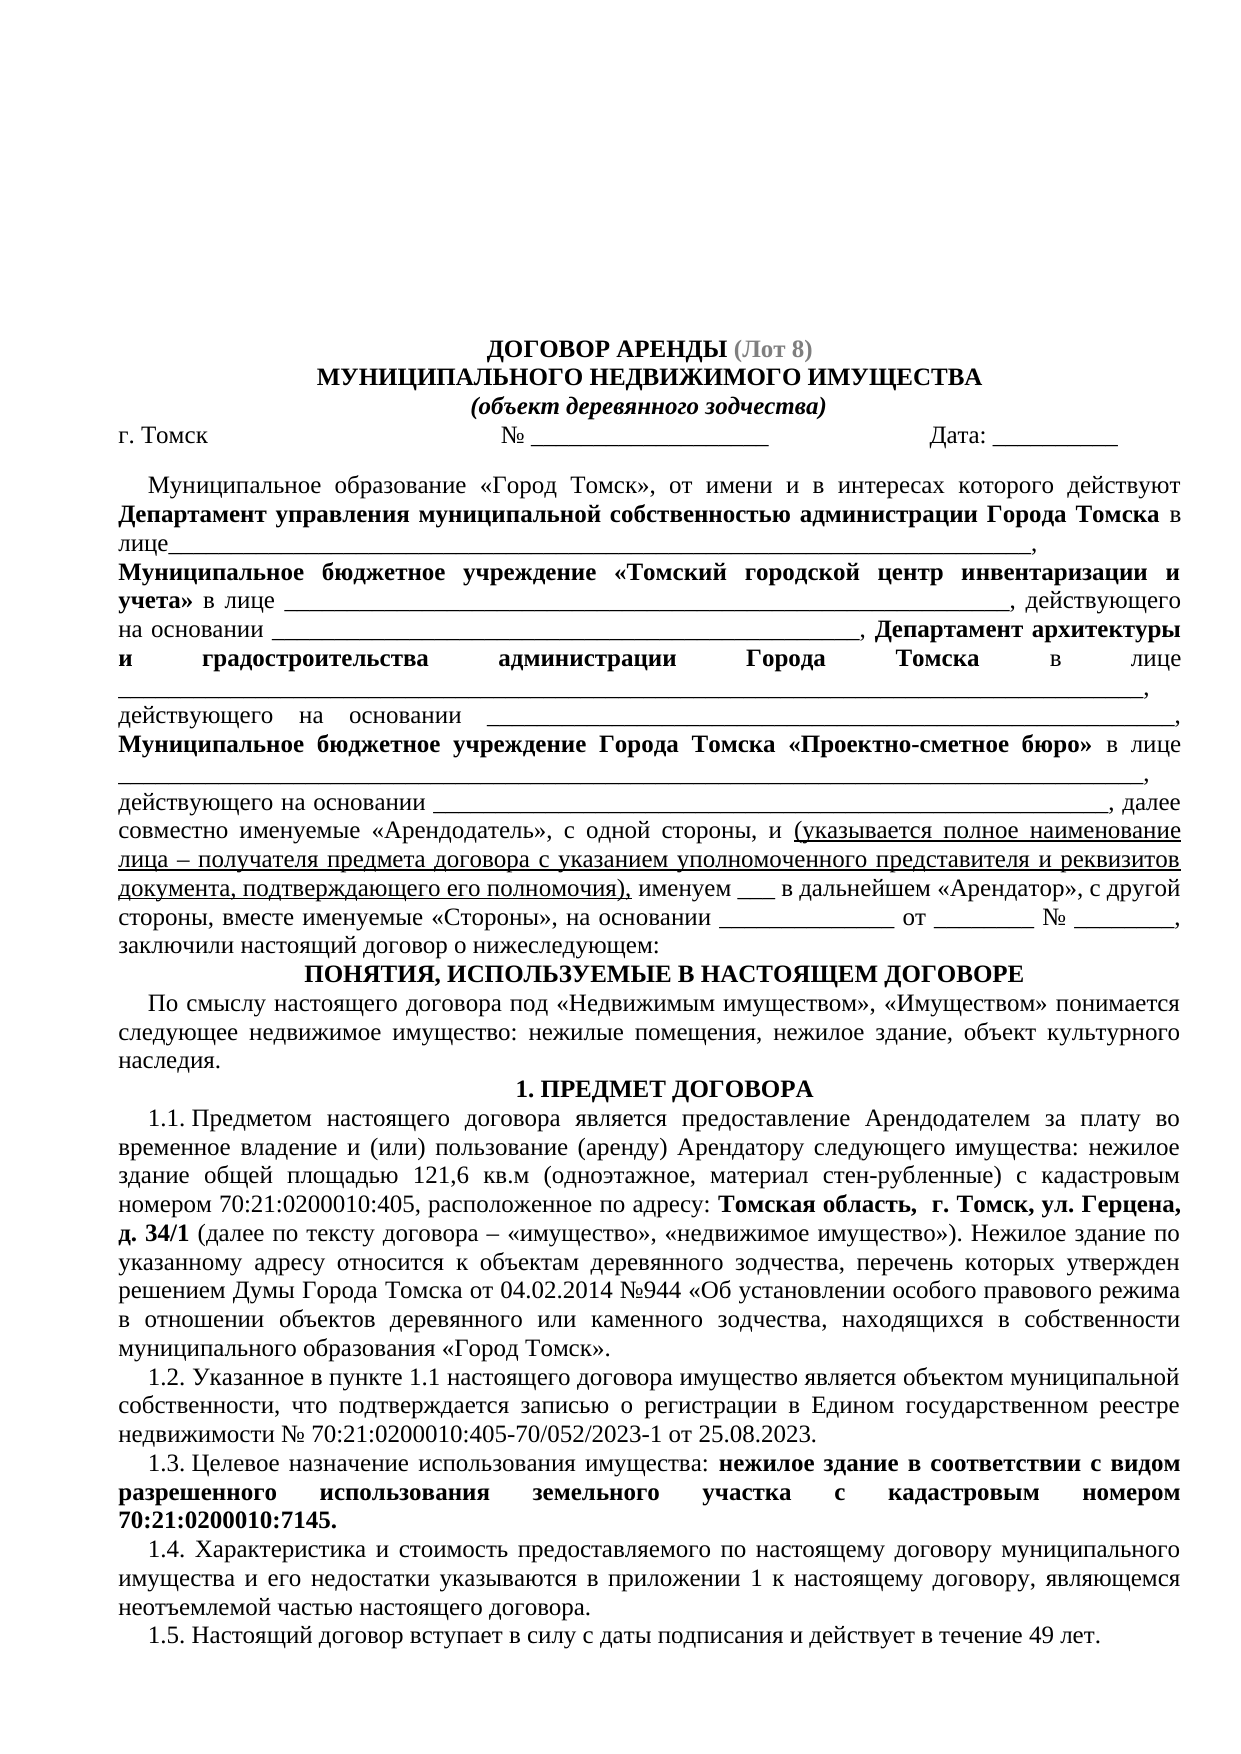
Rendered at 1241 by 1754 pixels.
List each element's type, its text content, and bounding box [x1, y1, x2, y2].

text 1. ПРЕДМЕТ ДОГОВОРА [118, 1074, 1181, 1103]
text 1.3. Целевое назначение использования имущества: нежилое здание в соответствии с видом разрешенного использования земельного участка с кадастровым номером 70:21:0200010:7145. [118, 1448, 1181, 1534]
text 1.4. Характеристика и стоимость предоставляемого по настоящему договору муниципального имущества и его недостатки указываются в приложении 1 к настоящему договору, являющемся неотъемлемой частью настоящего договора. [118, 1534, 1181, 1620]
text (объект деревянного зодчества) [118, 391, 1181, 420]
text ПОНЯТИЯ, ИСПОЛЬЗУЕМЫЕ В НАСТОЯЩЕМ ДОГОВОРЕ [118, 959, 1181, 988]
text МУНИЦИПАЛЬНОГО НЕДВИЖИМОГО ИМУЩЕСТВА [118, 362, 1181, 391]
text 1.5. Настоящий договор вступает в силу с даты подписания и действует в течение 49 лет. [118, 1620, 1181, 1649]
text 1.1. Предметом настоящего договора является предоставление Арендодателем за плату во временное владение и (или) пользование (аренду) Арендатору следующего имущества: нежилое здание общей площадью 121,6 кв.м (одноэтажное, материал стен-рубленные) с кадастровым номером 70:21:0200010:405, расположенное по адресу: Томская область, г. Томск, ул. Герцена, д. 34/1 (далее по тексту договора – «имущество», «недвижимое имущество»). Нежилое здание по указанному адресу относится к объектам деревянного зодчества, перечень которых утвержден решением Думы Города Томска от 04.02.2014 №944 «Об установлении особого правового режима в отношении объектов деревянного или каменного зодчества, находящихся в собственности муниципального образования «Город Томск». [118, 1103, 1181, 1362]
text По смыслу настоящего договора под «Недвижимым имуществом», «Имуществом» понимается следующее недвижимое имущество: нежилые помещения, нежилое здание, объект культурного наследия. [118, 988, 1181, 1074]
text Муниципальное образование «Город Томск», от имени и в интересах которого действуют Департамент управления муниципальной собственностью администрации Города Томска в лице_____________________________________________________________________, Муниципальное бюджетное учреждение «Томский городской центр инвентаризации и учета» в лице __________________________________________________________, действующего на основании _______________________________________________, Департамент архитектуры и градостроительства администрации Города Томска в лице __________________________________________________________________________________, действующего на основании _______________________________________________________, Муниципальное бюджетное учреждение Города Томска «Проектно-сметное бюро» в лице __________________________________________________________________________________, действующего на основании ______________________________________________________, далее совместно именуемые «Арендодатель», с одной стороны, и (указывается полное наименование лица – получателя предмета договора с указанием уполномоченного представителя и реквизитов [118, 470, 1181, 869]
text 1.2. Указанное в пункте 1.1 настоящего договора имущество является объектом муниципальной собственности, что подтверждается записью о регистрации в Едином государственном реестре недвижимости № 70:21:0200010:405-70/052/2023-1 от 25.08.2023. [118, 1362, 1181, 1448]
text г. Томск № ___________________ Дата: __________ [118, 420, 1181, 449]
text документа, подтверждающего его полномочия), именуем ___ в дальнейшем «Арендатор», с другой стороны, вместе именуемые «Стороны», на основании ______________ от ________ № ________, заключили настоящий договор о нижеследующем: [118, 871, 1181, 959]
text ДОГОВОР АРЕНДЫ (Лот 8) [118, 334, 1181, 362]
